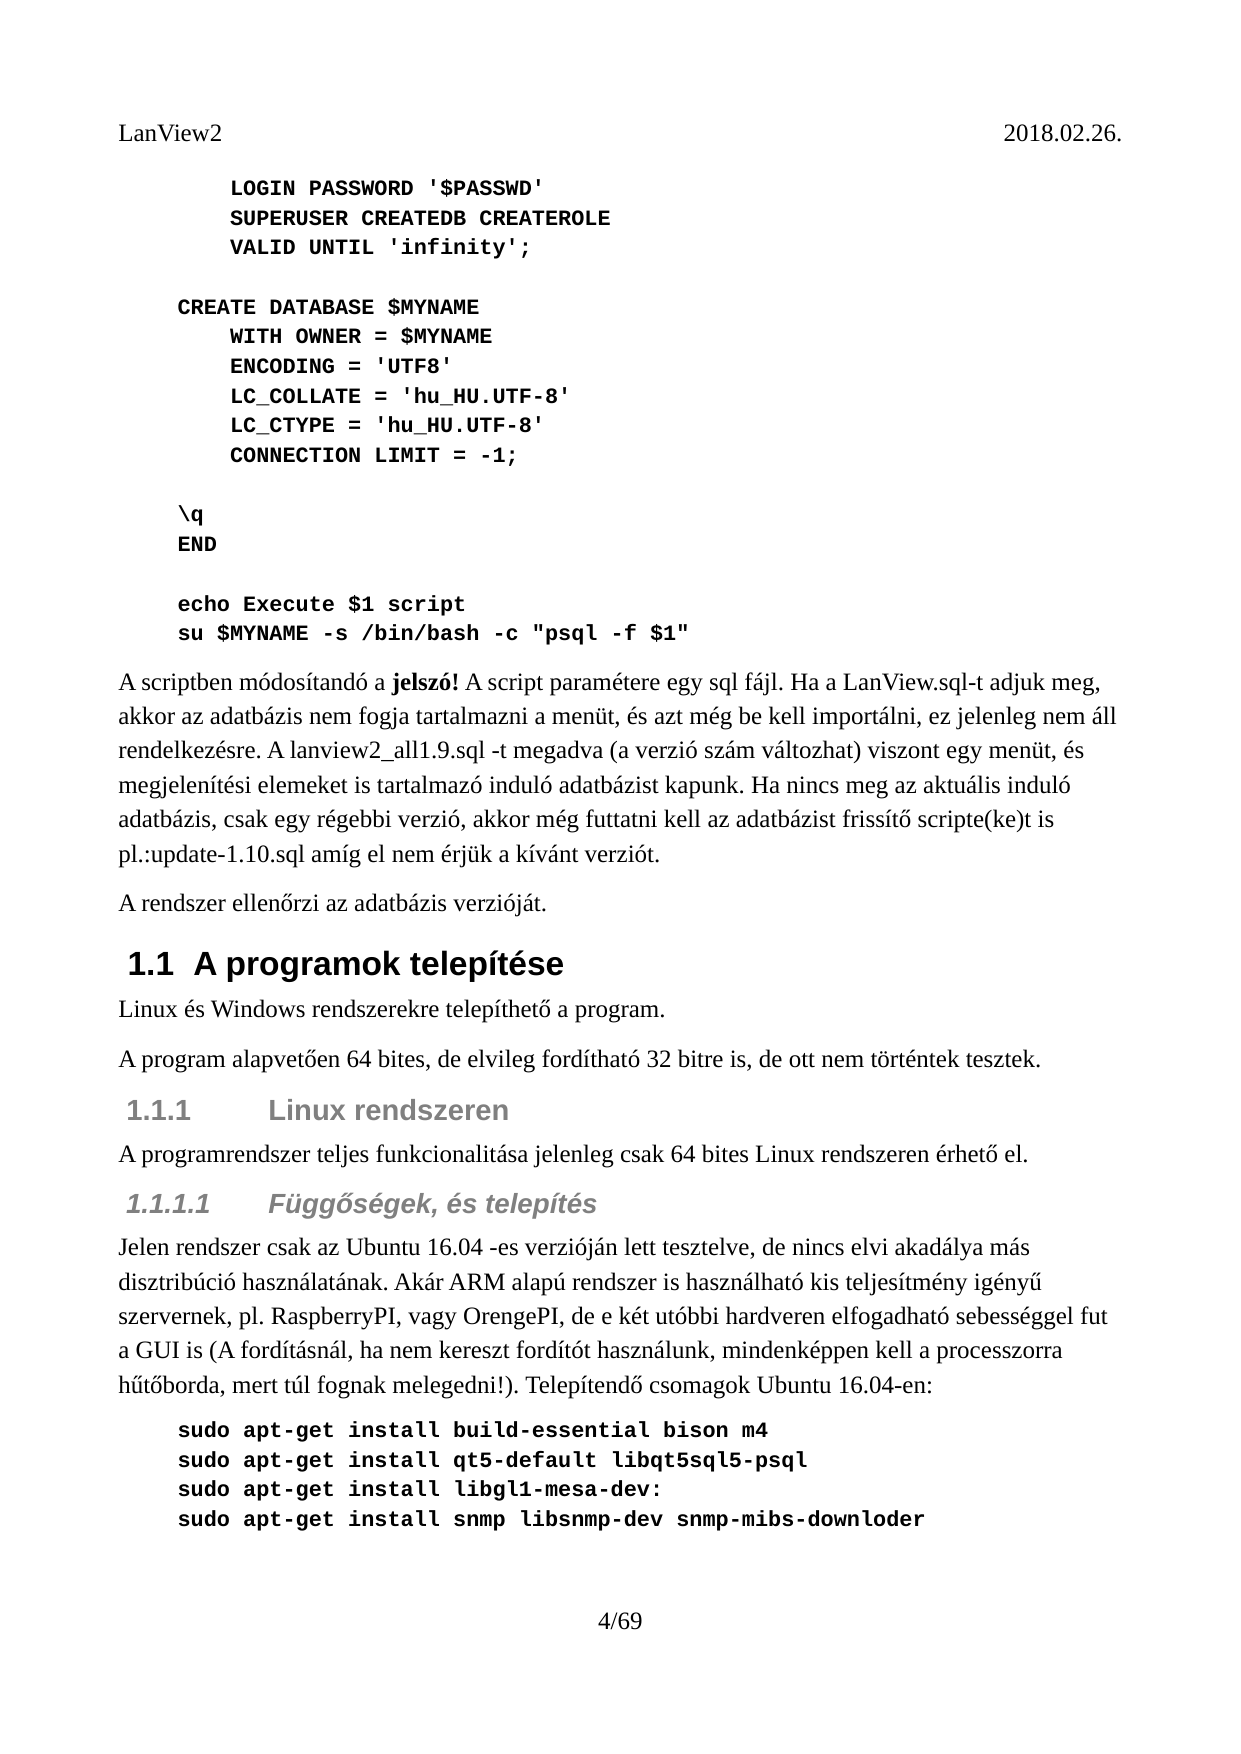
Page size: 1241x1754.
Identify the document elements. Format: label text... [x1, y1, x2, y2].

text A programrendszer teljes funkcionalitása jelenleg csak 64 bites Linux rendszeren érhető el. [118, 1139, 1122, 1167]
text A rendszer ellenőrzi az adatbázis verzióját. [118, 888, 1122, 917]
subtitle Függőségek, és telepítés [118, 1188, 1122, 1220]
text A program alapvetően 64 bites, de elvileg fordítható 32 bitre is, de ott nem történtek tesztek. [118, 1044, 1122, 1072]
text sudo apt-get install build-essential bison m4 sudo apt-get install qt5-default libqt5sql5-psql sudo apt-get install libgl1-mesa-dev: sudo apt-get install snmp libsnmp-dev snmp-mibs-downloder [177, 1419, 1122, 1533]
subtitle A programok telepítése [118, 943, 1122, 982]
text LOGIN PASSWORD '$PASSWD' SUPERUSER CREATEDB CREATEROLE VALID UNTIL 'infinity'; CREATE DATABASE $MYNAME WITH OWNER = $MYNAME ENCODING = 'UTF8' LC_COLLATE = 'hu_HU.UTF-8' LC_CTYPE = 'hu_HU.UTF-8' CONNECTION LIMIT = -1; \q END echo Execute $1 script su $MYNAME -s /bin/bash -c "psql -f $1" [177, 177, 1122, 647]
text Jelen rendszer csak az Ubuntu 16.04 -es verzióján lett tesztelve, de nincs elvi akadálya más disztribúció használatának. Akár ARM alapú rendszer is használható kis teljesítmény igényű szervernek, pl. RaspberryPI, vagy OrengePI, de e két utóbbi hardveren elfogadható sebességgel fut a GUI is (A fordításnál, ha nem kereszt fordítót használunk, mindenképpen kell a processzorra hűtőborda, mert túl fognak melegedni!). Telepítendő csomagok Ubuntu 16.04-en: [118, 1232, 1122, 1399]
subtitle Linux rendszeren [118, 1093, 1122, 1126]
text A scriptben módosítandó a jelszó! A script paramétere egy sql fájl. Ha a LanView.sql-t adjuk meg, akkor az adatbázis nem fogja tartalmazni a menüt, és azt még be kell importálni, ez jelenleg nem áll rendelkezésre. A lanview2_all1.9.sql -t megadva (a verzió szám változhat) viszont egy menüt, és megjelenítési elemeket is tartalmazó induló adatbázist kapunk. Ha nincs meg az aktuális induló adatbázis, csak egy régebbi verzió, akkor még futtatni kell az adatbázist frissítő scripte(ke)t is pl.:update-1.10.sql amíg el nem érjük a kívánt verziót. [118, 667, 1122, 868]
text Linux és Windows rendszerekre telepíthető a program. [118, 994, 1122, 1023]
